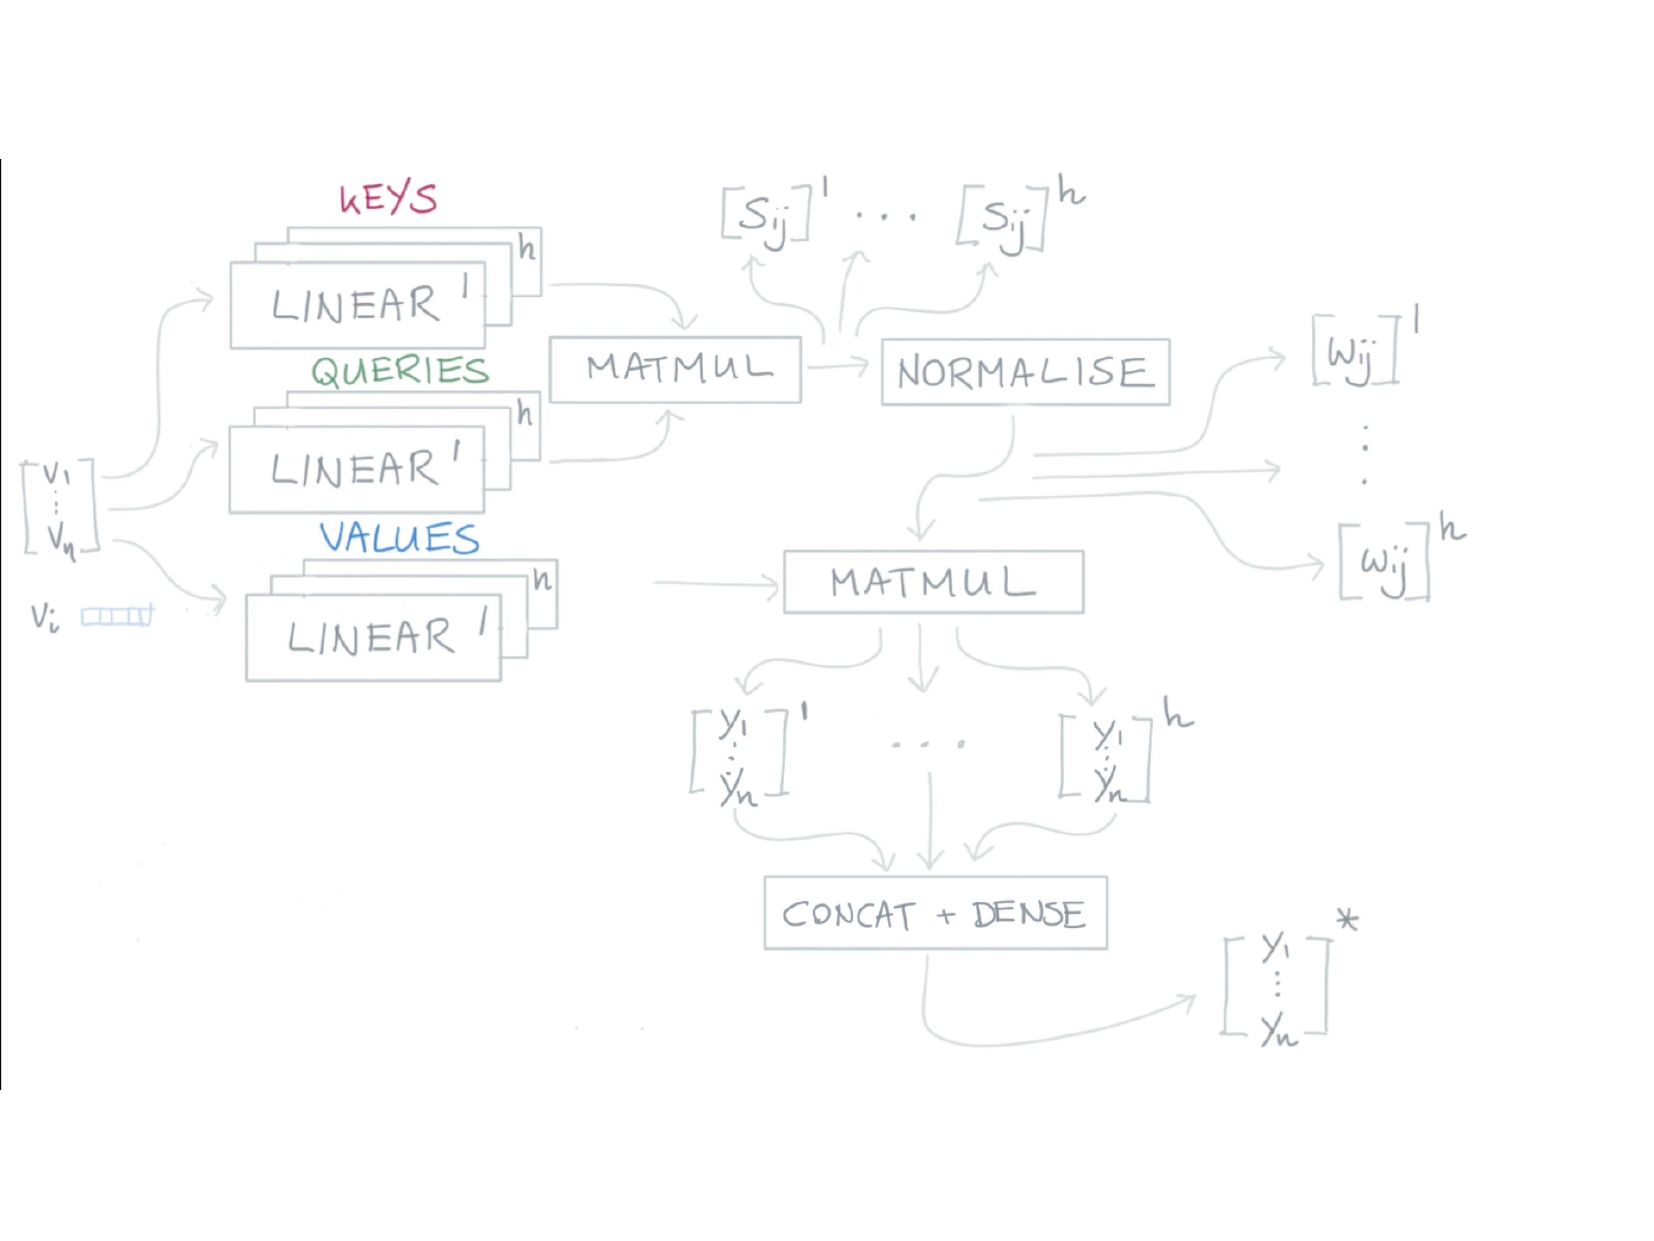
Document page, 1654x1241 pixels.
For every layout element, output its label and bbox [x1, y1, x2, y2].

picture [0, 159, 1654, 1090]
